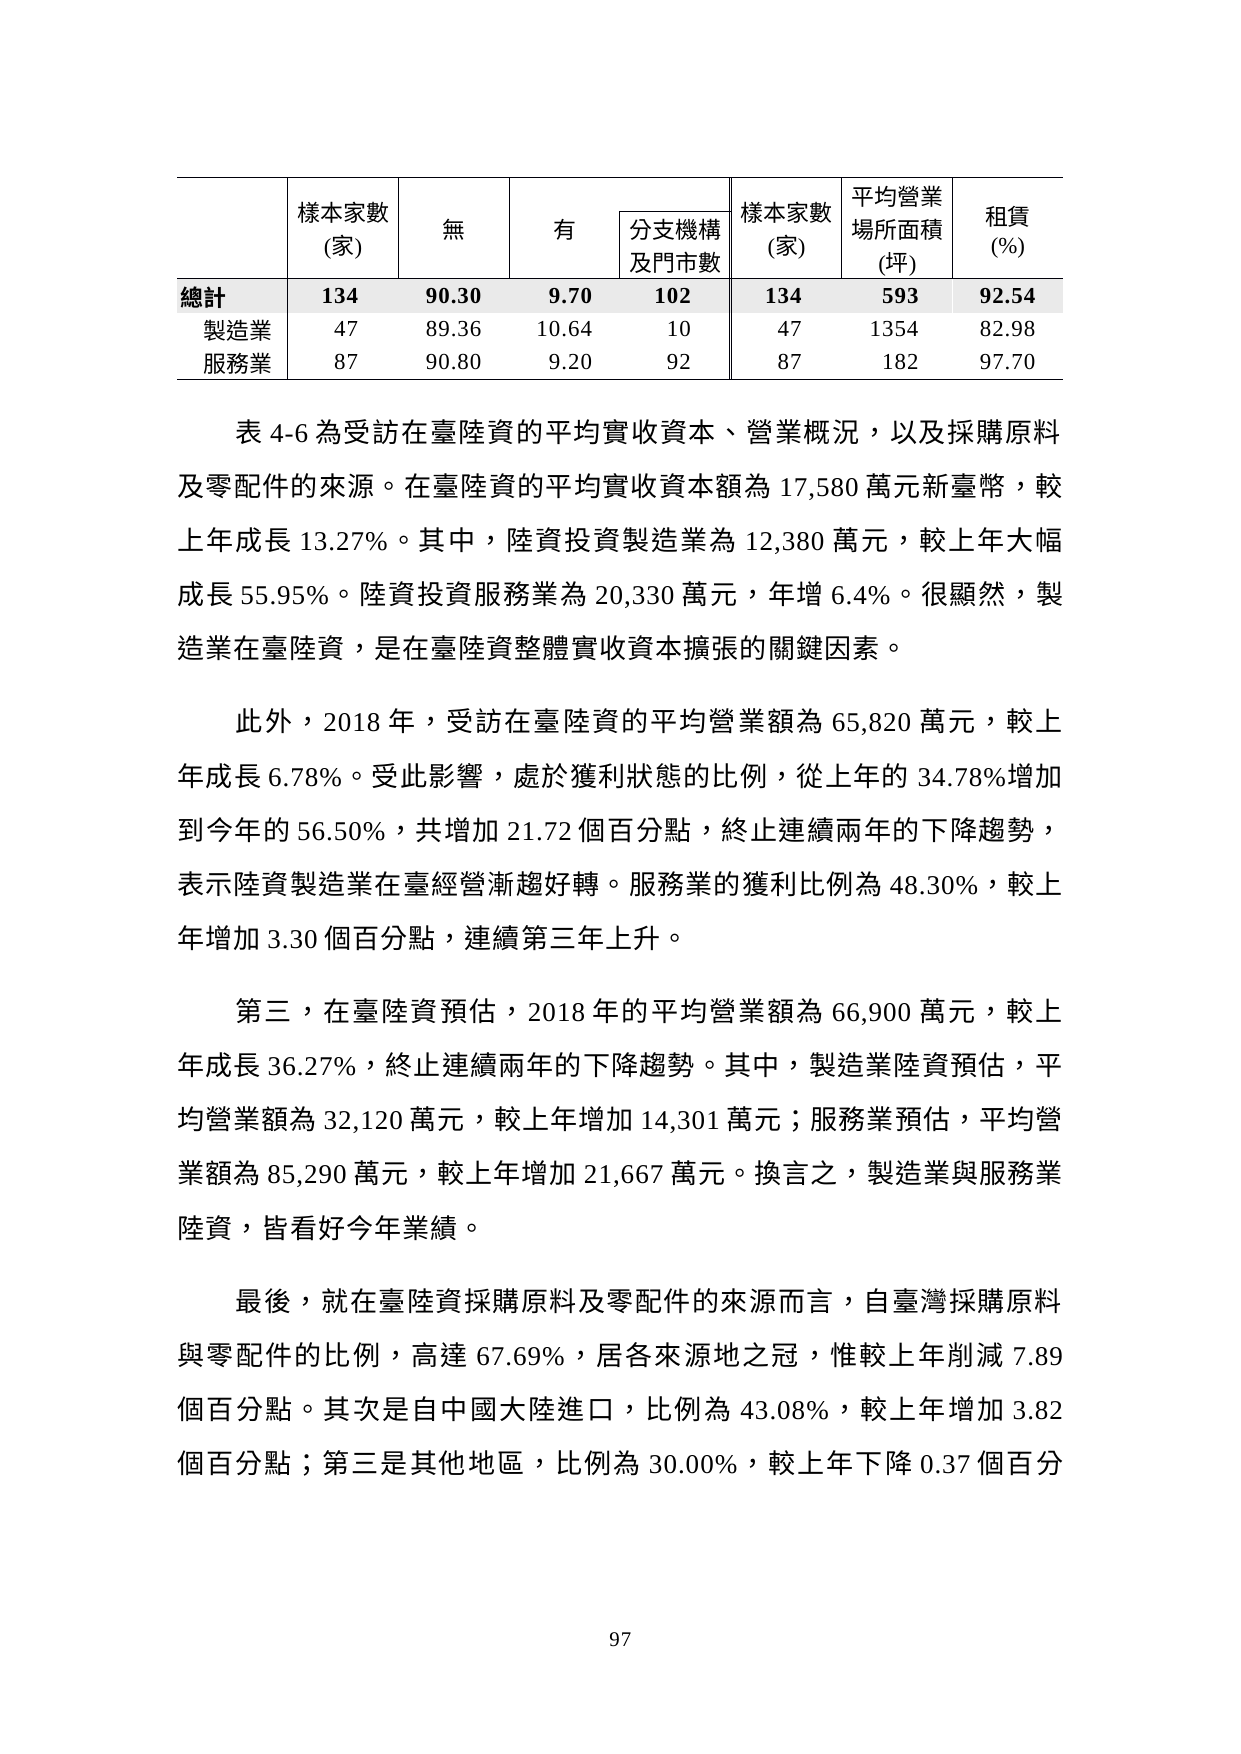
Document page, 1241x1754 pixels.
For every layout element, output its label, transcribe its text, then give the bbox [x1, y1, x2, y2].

text 此外，2018年，受訪在臺陸資的平均營業額為65,820萬元，較上年成長6.78%。受此影響，處於獲利狀態的比例，從上年的34.78%增加到今年的56.50%，共增加21.72個百分點，終止連續兩年的下降趨勢，表示陸資製造業在臺經營漸趨好轉。服務業的獲利比例為48.30%，較上年增加3.30個百分點，連續第三年上升。 [177, 688, 1063, 959]
table_cell [620, 178, 729, 211]
table_cell 分支機構及門市數 [620, 212, 729, 278]
table_cell 90.80 [398, 346, 509, 379]
table_cell 87 [732, 346, 842, 379]
table_header [177, 178, 287, 278]
table_cell 樣本家數 (家) [288, 178, 398, 278]
table_cell 47 [732, 313, 842, 346]
table_cell 平均營業場所面積(坪) [842, 178, 952, 278]
table_cell 1354 [842, 313, 952, 346]
table_cell 90.30 [398, 279, 509, 313]
text 表4-6為受訪在臺陸資的平均實收資本、營業概況，以及採購原料及零配件的來源。在臺陸資的平均實收資本額為17,580萬元新臺幣，較上年成長13.27%。其中，陸資投資製造業為12,380萬元，較上年大幅成長55.95%。陸資投資服務業為20,330萬元，年增6.4%。很顯然，製造業在臺陸資，是在臺陸資整體實收資本擴張的關鍵因素。 [177, 399, 1063, 670]
table_cell 10.64 [509, 313, 620, 346]
table_cell 92.54 [953, 279, 1063, 313]
table_cell 總計 [177, 279, 287, 313]
table_cell 9.70 [509, 279, 620, 313]
table_cell 182 [842, 346, 952, 379]
text 最後，就在臺陸資採購原料及零配件的來源而言，自臺灣採購原料與零配件的比例，高達67.69%，居各來源地之冠，惟較上年削減7.89個百分點。其次是自中國大陸進口，比例為43.08%，較上年增加3.82個百分點；第三是其他地區，比例為30.00%，較上年下降0.37個百分 [177, 1268, 1063, 1484]
table_cell 服務業 [177, 346, 287, 379]
table_cell 9.20 [509, 346, 620, 379]
table_cell 租賃 (%) [953, 178, 1063, 278]
table_cell 10 [620, 313, 729, 346]
table_cell 593 [842, 279, 952, 313]
table_cell 無 [399, 178, 509, 278]
table_cell 89.36 [398, 313, 509, 346]
table_cell 47 [288, 313, 398, 346]
table_cell 製造業 [177, 313, 287, 346]
table_cell 有 [510, 178, 620, 278]
table_cell 87 [288, 346, 398, 379]
table_cell 134 [732, 279, 842, 313]
text 第三，在臺陸資預估，2018年的平均營業額為66,900萬元，較上年成長36.27%，終止連續兩年的下降趨勢。其中，製造業陸資預估，平均營業額為32,120萬元，較上年增加14,301萬元；服務業預估，平均營業額為85,290萬元，較上年增加21,667萬元。換言之，製造業與服務業陸資，皆看好今年業績。 [177, 978, 1063, 1249]
table_cell 134 [288, 279, 398, 313]
table_cell 82.98 [953, 313, 1063, 346]
table_cell 102 [620, 279, 729, 313]
table_cell 樣本家數 (家) [732, 178, 841, 278]
table_cell 97.70 [953, 346, 1063, 379]
table_cell 92 [620, 346, 729, 379]
